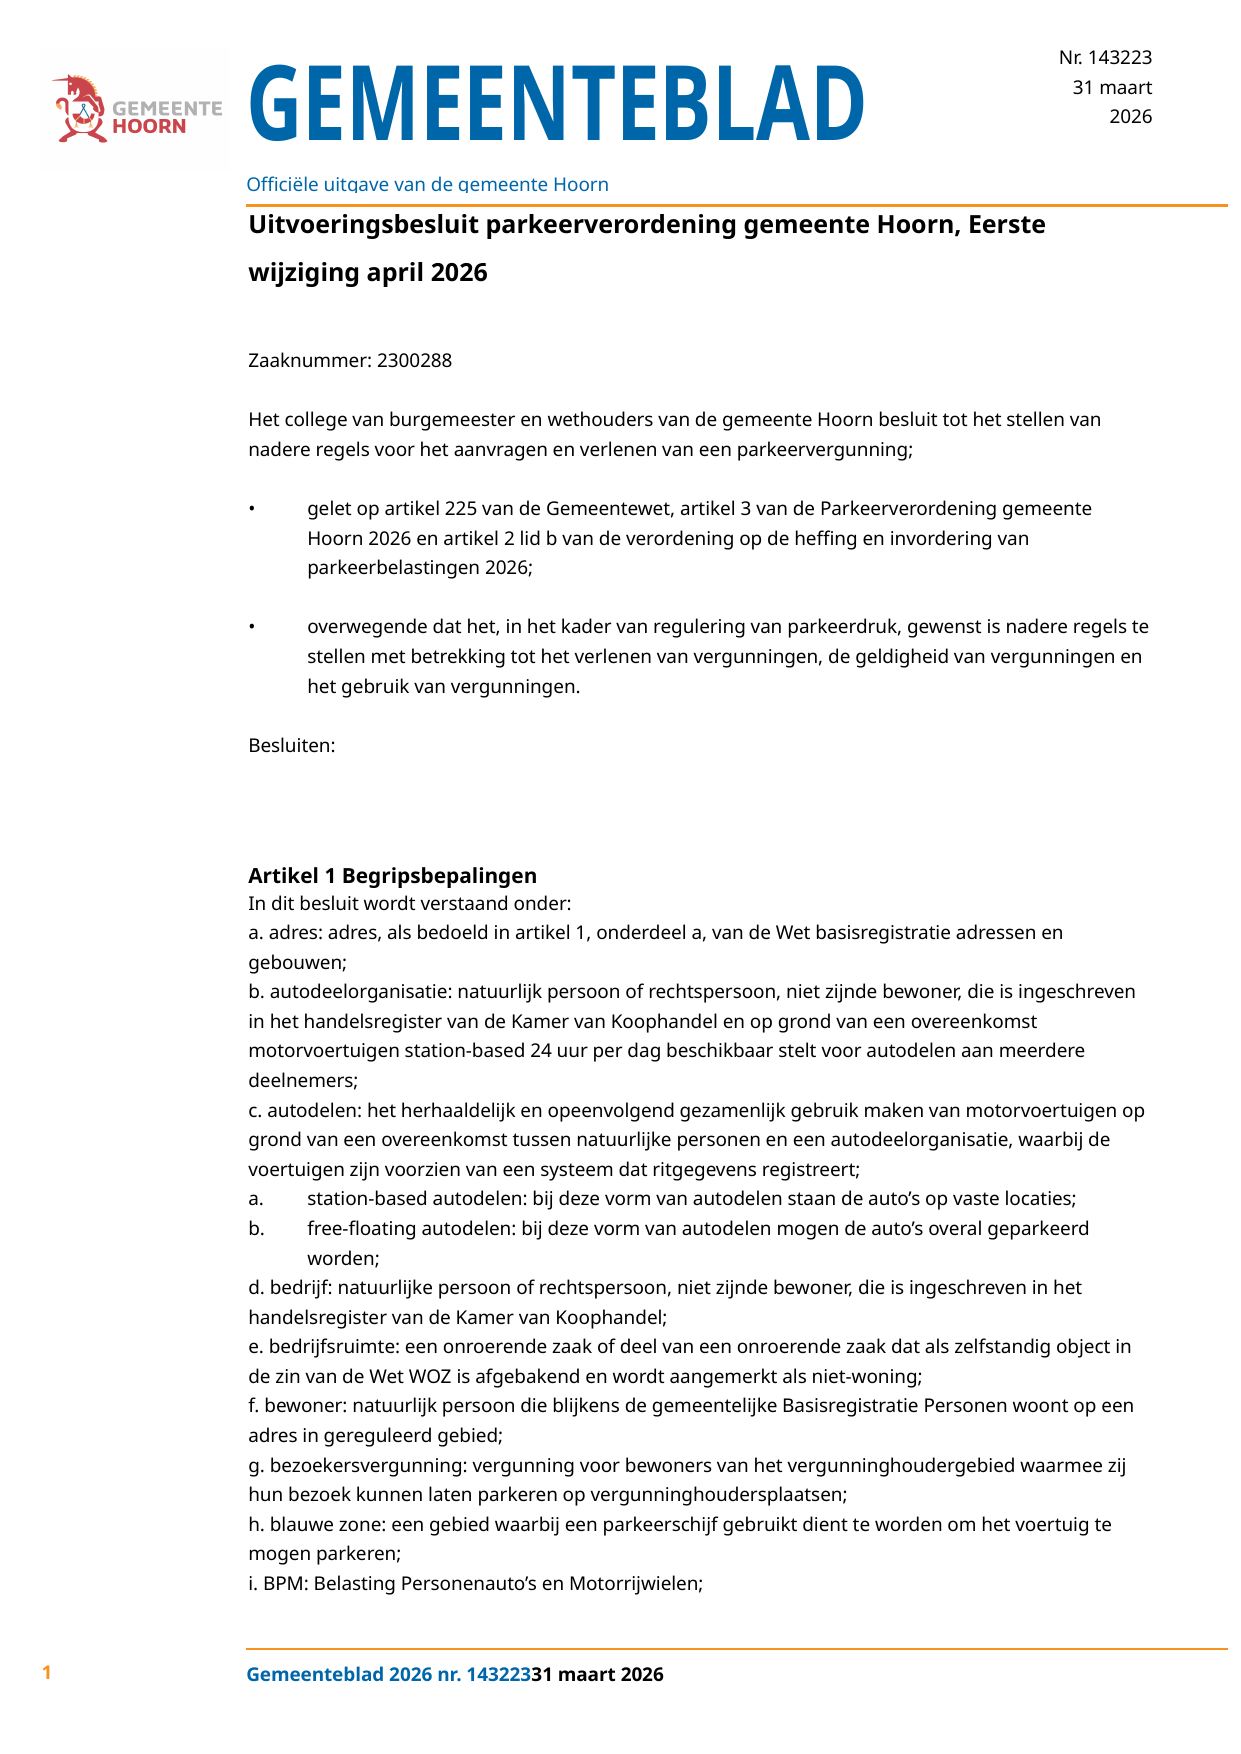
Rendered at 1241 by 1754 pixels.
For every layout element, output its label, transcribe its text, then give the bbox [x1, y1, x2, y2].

picture [41, 47, 231, 172]
text In dit besluit wordt verstaand onder: [248, 890, 1152, 916]
text i. BPM: Belasting Personenauto’s en Motorrijwielen; [248, 1570, 1152, 1596]
text c. autodelen: het herhaaldelijk en opeenvolgend gezamenlijk gebruik maken van motorvoertuigen op grond van een overeenkomst tussen natuurlijke personen en een autodeelorganisatie, waarbij de voertuigen zijn voorzien van een systeem dat ritgegevens registreert; [248, 1097, 1152, 1182]
text d. bedrijf: natuurlijke persoon of rechtspersoon, niet zijnde bewoner, die is ingeschreven in het handelsregister van de Kamer van Koophandel; [248, 1274, 1152, 1330]
list station-based autodelen: bij deze vorm van autodelen staan de auto’s op vaste locaties; [248, 1186, 1152, 1211]
text b. autodeelorganisatie: natuurlijk persoon of rechtspersoon, niet zijnde bewoner, die is ingeschreven in het handelsregister van de Kamer van Koophandel en op grond van een overeenkomst motorvoertuigen station-based 24 uur per dag beschikbaar stelt voor autodelen aan meerdere deelnemers; [248, 978, 1152, 1093]
text a. adres: adres, als bedoeld in artikel 1, onderdeel a, van de Wet basisregistratie adressen en gebouwen; [248, 919, 1152, 975]
text Uitvoeringsbesluit parkeerverordening gemeente Hoorn, Eerste wijziging april 2026 [248, 207, 1152, 288]
list overwegende dat het, in het kader van regulering van parkeerdruk, gewenst is nadere regels te stellen met betrekking tot het verlenen van vergunningen, de geldigheid van vergunningen en het gebruik van vergunningen. [248, 614, 1152, 699]
text g. bezoekersvergunning: vergunning voor bewoners van het vergunninghoudergebied waarmee zij hun bezoek kunnen laten parkeren op vergunninghoudersplaatsen; [248, 1452, 1152, 1507]
list free-floating autodelen: bij deze vorm van autodelen mogen de auto’s overal geparkeerd worden; [248, 1215, 1152, 1271]
text e. bedrijfsruimte: een onroerende zaak of deel van een onroerende zaak dat als zelfstandig object in de zin van de Wet WOZ is afgebakend en wordt aangemerkt als niet-woning; [248, 1333, 1152, 1389]
text h. blauwe zone: een gebied waarbij een parkeerschijf gebruikt dient te worden om het voertuig te mogen parkeren; [248, 1511, 1152, 1566]
list gelet op artikel 225 van de Gemeentewet, artikel 3 van de Parkeerverordening gemeente Hoorn 2026 en artikel 2 lid b van de verordening op de heffing en invordering van parkeerbelastingen 2026; [248, 495, 1152, 580]
text Het college van burgemeester en wethouders van de gemeente Hoorn besluit tot het stellen van nadere regels voor het aanvragen en verlenen van een parkeervergunning; [248, 407, 1152, 462]
text Besluiten: [248, 732, 1152, 758]
text Artikel 1 Begripsbepalingen [248, 861, 1152, 890]
text f. bewoner: natuurlijk persoon die blijkens de gemeentelijke Basisregistratie Personen woont op een adres in gereguleerd gebied; [248, 1393, 1152, 1448]
text Zaaknummer: 2300288 [248, 347, 1152, 373]
